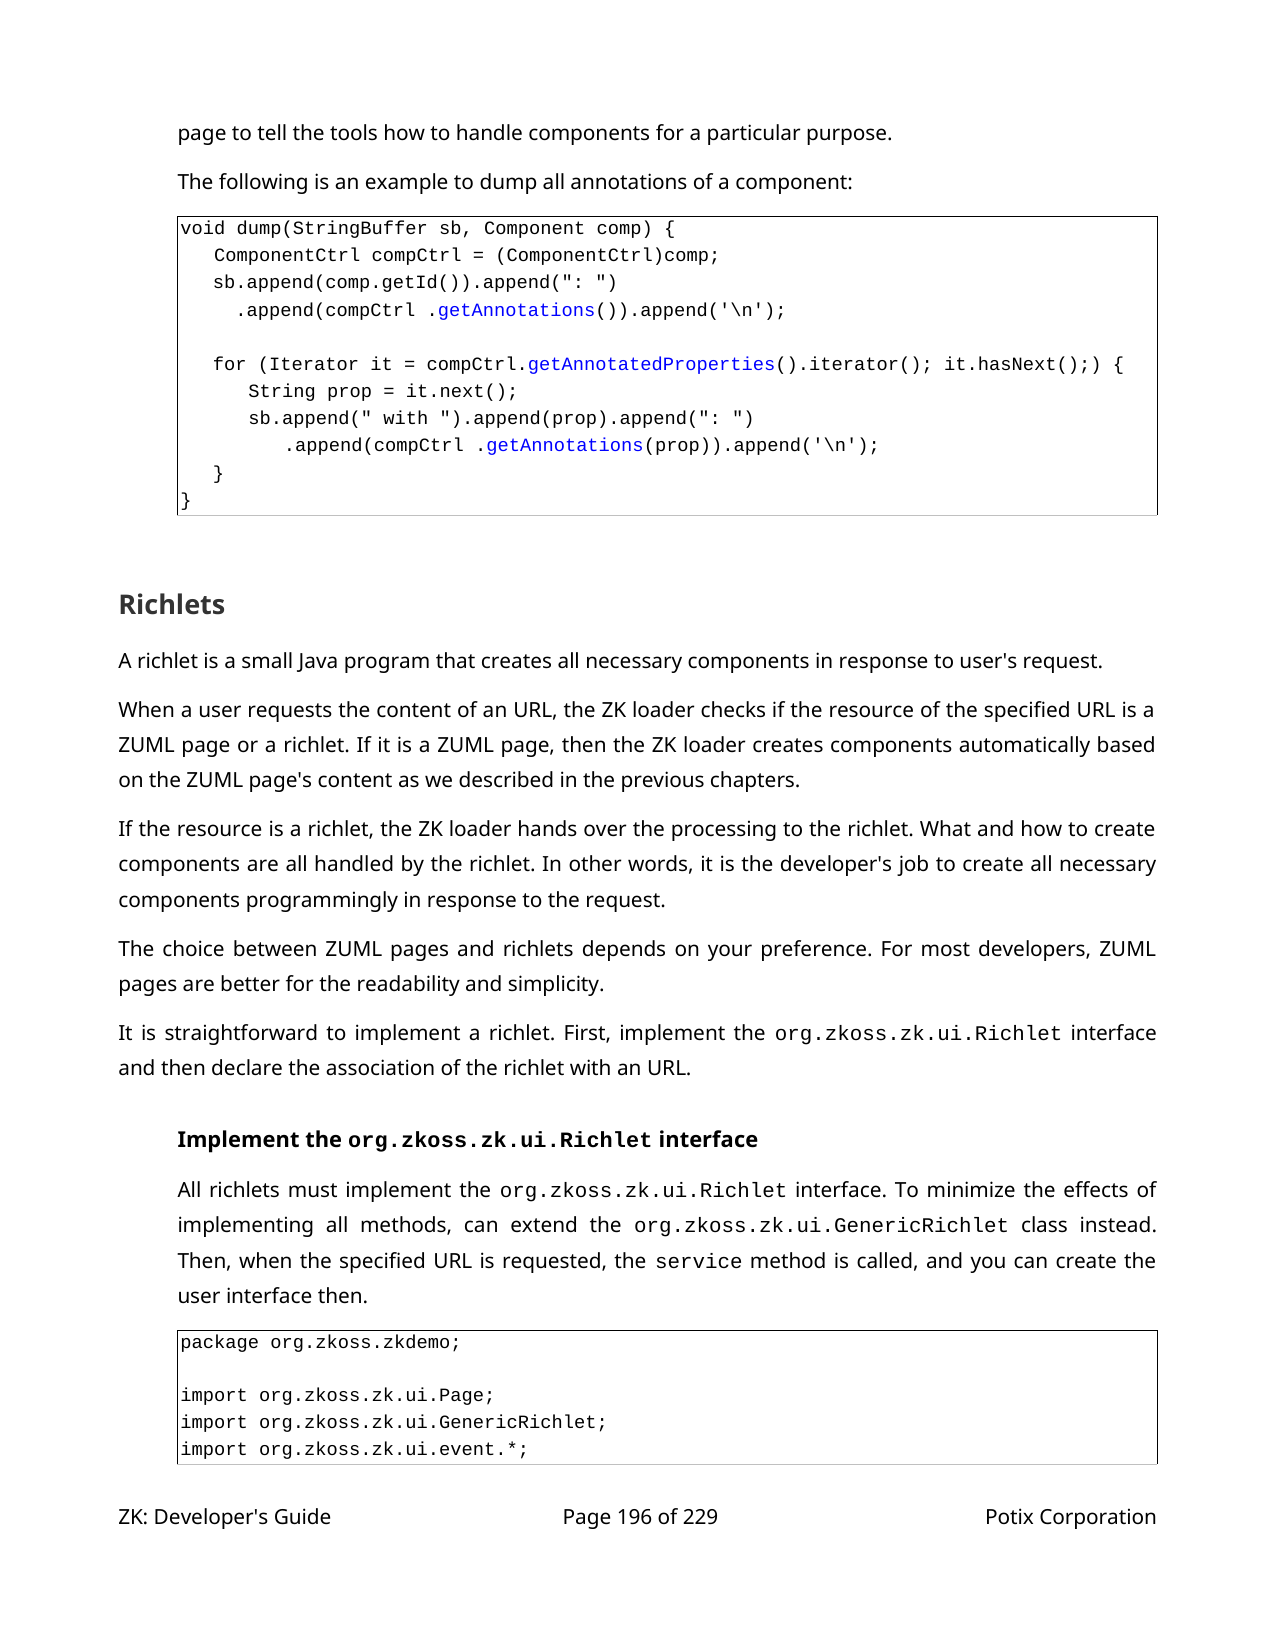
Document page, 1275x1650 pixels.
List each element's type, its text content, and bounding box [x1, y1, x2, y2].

text ComponentCtrl compCtrl = (ComponentCtrl)comp; [178, 243, 1157, 267]
text void dump(StringBuffer sb, Component comp) { [178, 217, 1157, 240]
subtitle Richlets [118, 586, 1157, 623]
text } [178, 488, 1157, 515]
text page to tell the tools how to handle components for a particular purpose. [177, 118, 1157, 146]
text The following is an example to dump all annotations of a component: [177, 167, 1157, 195]
text .append(compCtrl .getAnnotations(prop)).append('\n'); [178, 433, 1157, 458]
text When a user requests the content of an URL, the ZK loader checks if the resource of the specified URL is a ZUML page or a richlet. If it is a ZUML page, then the ZK loader creates components automatically based on the ZUML page's content as we described in the previous chapters. [118, 695, 1157, 794]
text A richlet is a small Java program that creates all necessary components in response to user's request. [118, 646, 1157, 674]
text sb.append(" with ").append(prop).append(": ") [178, 406, 1157, 430]
text String prop = it.next(); [178, 379, 1157, 403]
text for (Iterator it = compCtrl.getAnnotatedProperties().iterator(); it.hasNext();) { [178, 352, 1157, 376]
text It is straightforward to implement a richlet. First, implement the org.zkoss.zk.ui.Richlet interface and then declare the association of the richlet with an URL. [118, 1018, 1157, 1081]
text .append(compCtrl .getAnnotations()).append('\n'); [178, 297, 1157, 322]
text If the resource is a richlet, the ZK loader hands over the processing to the richlet. What and how to create components are all handled by the richlet. In other words, it is the developer's job to create all necessary components programmingly in response to the request. [118, 814, 1157, 913]
text package org.zkoss.zkdemo; import org.zkoss.zk.ui.Page; import org.zkoss.zk.ui.GenericRichlet; import org.zkoss.zk.ui.event.*; [178, 1331, 1157, 1464]
text All richlets must implement the org.zkoss.zk.ui.Richlet interface. To minimize the effects of implementing all methods, can extend the org.zkoss.zk.ui.GenericRichlet class instead. Then, when the specified URL is requested, the service method is called, and you can create the user interface then. [177, 1175, 1157, 1309]
text } [178, 461, 1157, 485]
subtitle Implement the org.zkoss.zk.ui.Richlet interface [177, 1124, 1157, 1154]
text The choice between ZUML pages and richlets depends on your preference. For most developers, ZUML pages are better for the readability and simplicity. [118, 934, 1157, 997]
text sb.append(comp.getId()).append(": ") [178, 270, 1157, 294]
